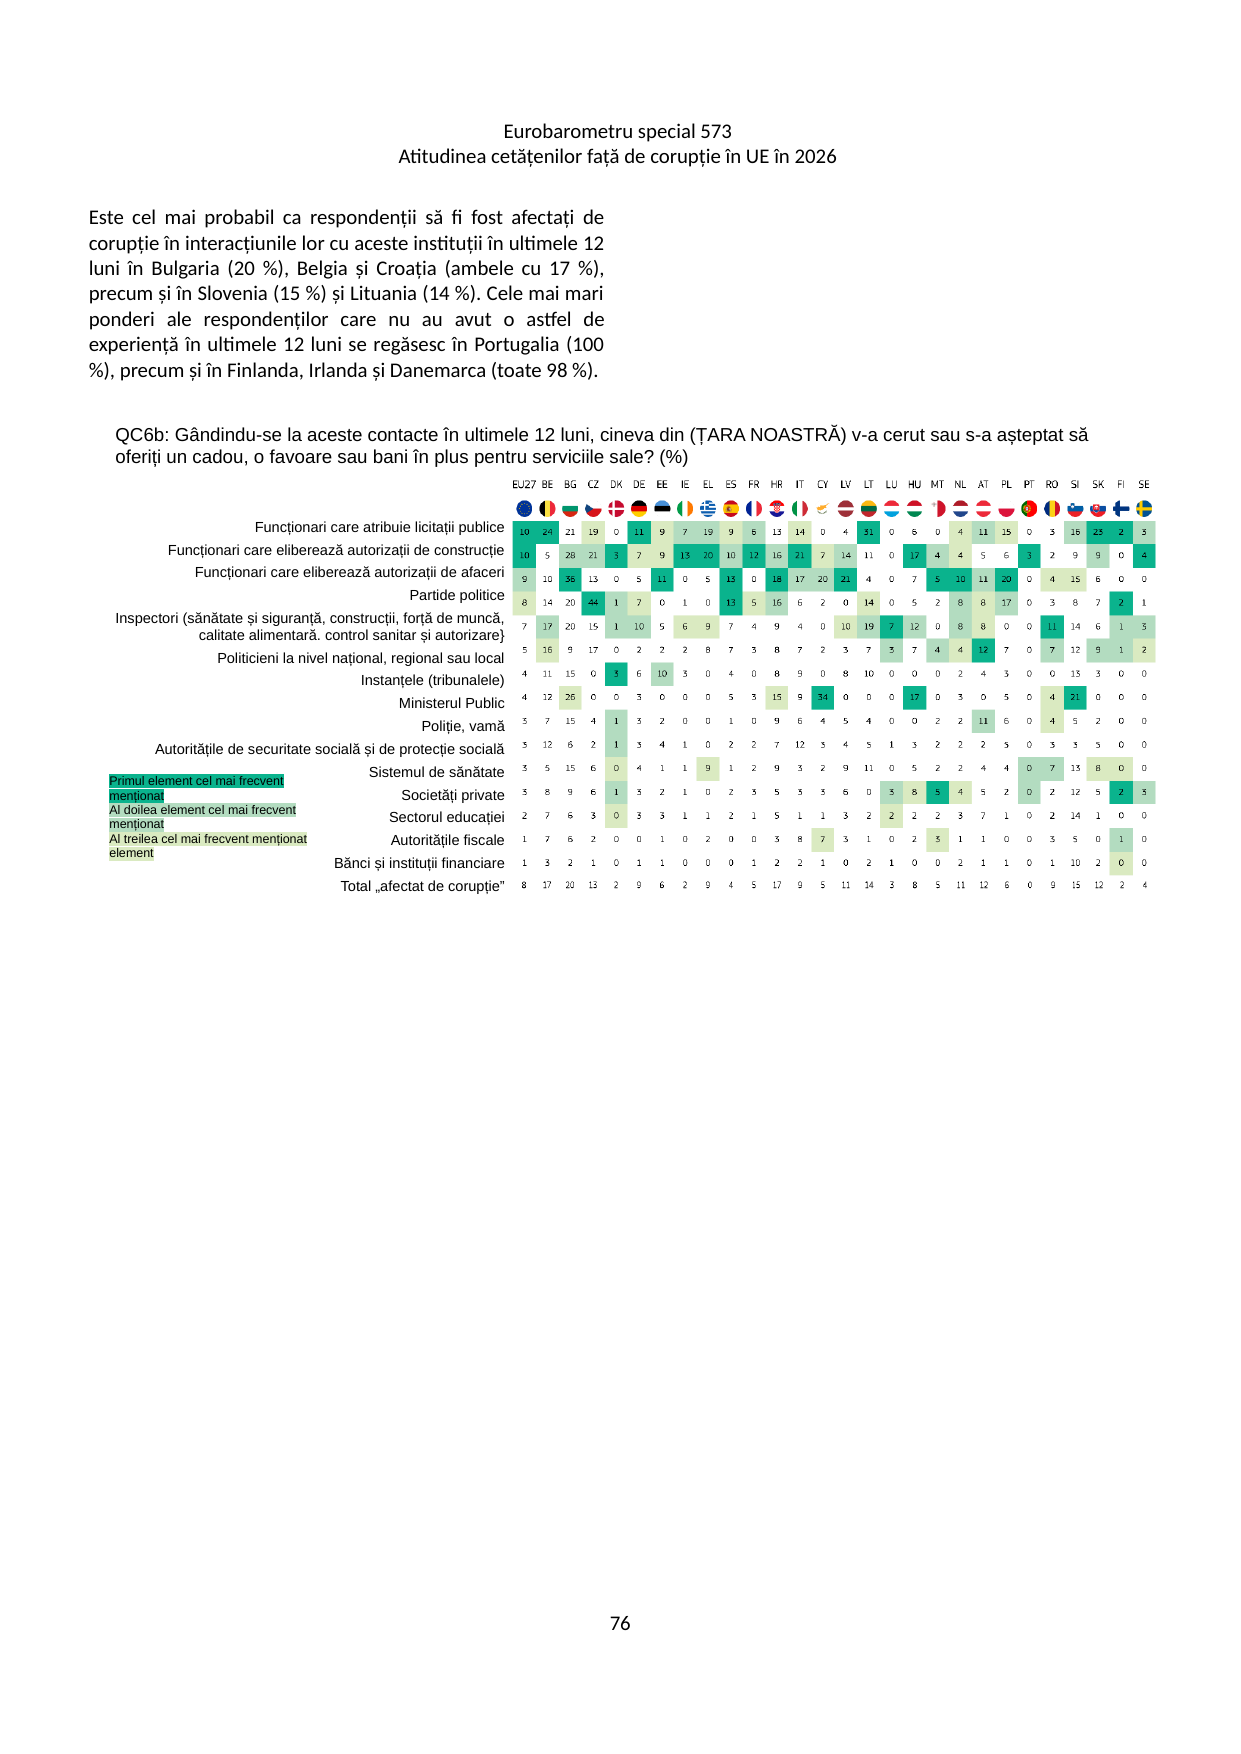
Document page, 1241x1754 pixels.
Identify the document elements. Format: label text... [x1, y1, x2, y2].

text Este cel mai probabil ca respondenții să fi fost afectați de corupție în interacțiunile lor cu aceste instituții în ultimele 12 luni în Bulgaria (20 %), Belgia și Croația (ambele cu 17 %), precum și în Slovenia (15 %) și Lituania (14 %). Cele mai mari ponderi ale respondenților care nu au avut o astfel de experiență în ultimele 12 luni se regăsesc în Portugalia (100 %), precum și în Finlanda, Irlanda și Danemarca (toate 98 %). [88, 204, 605, 382]
picture [507, 471, 1157, 896]
